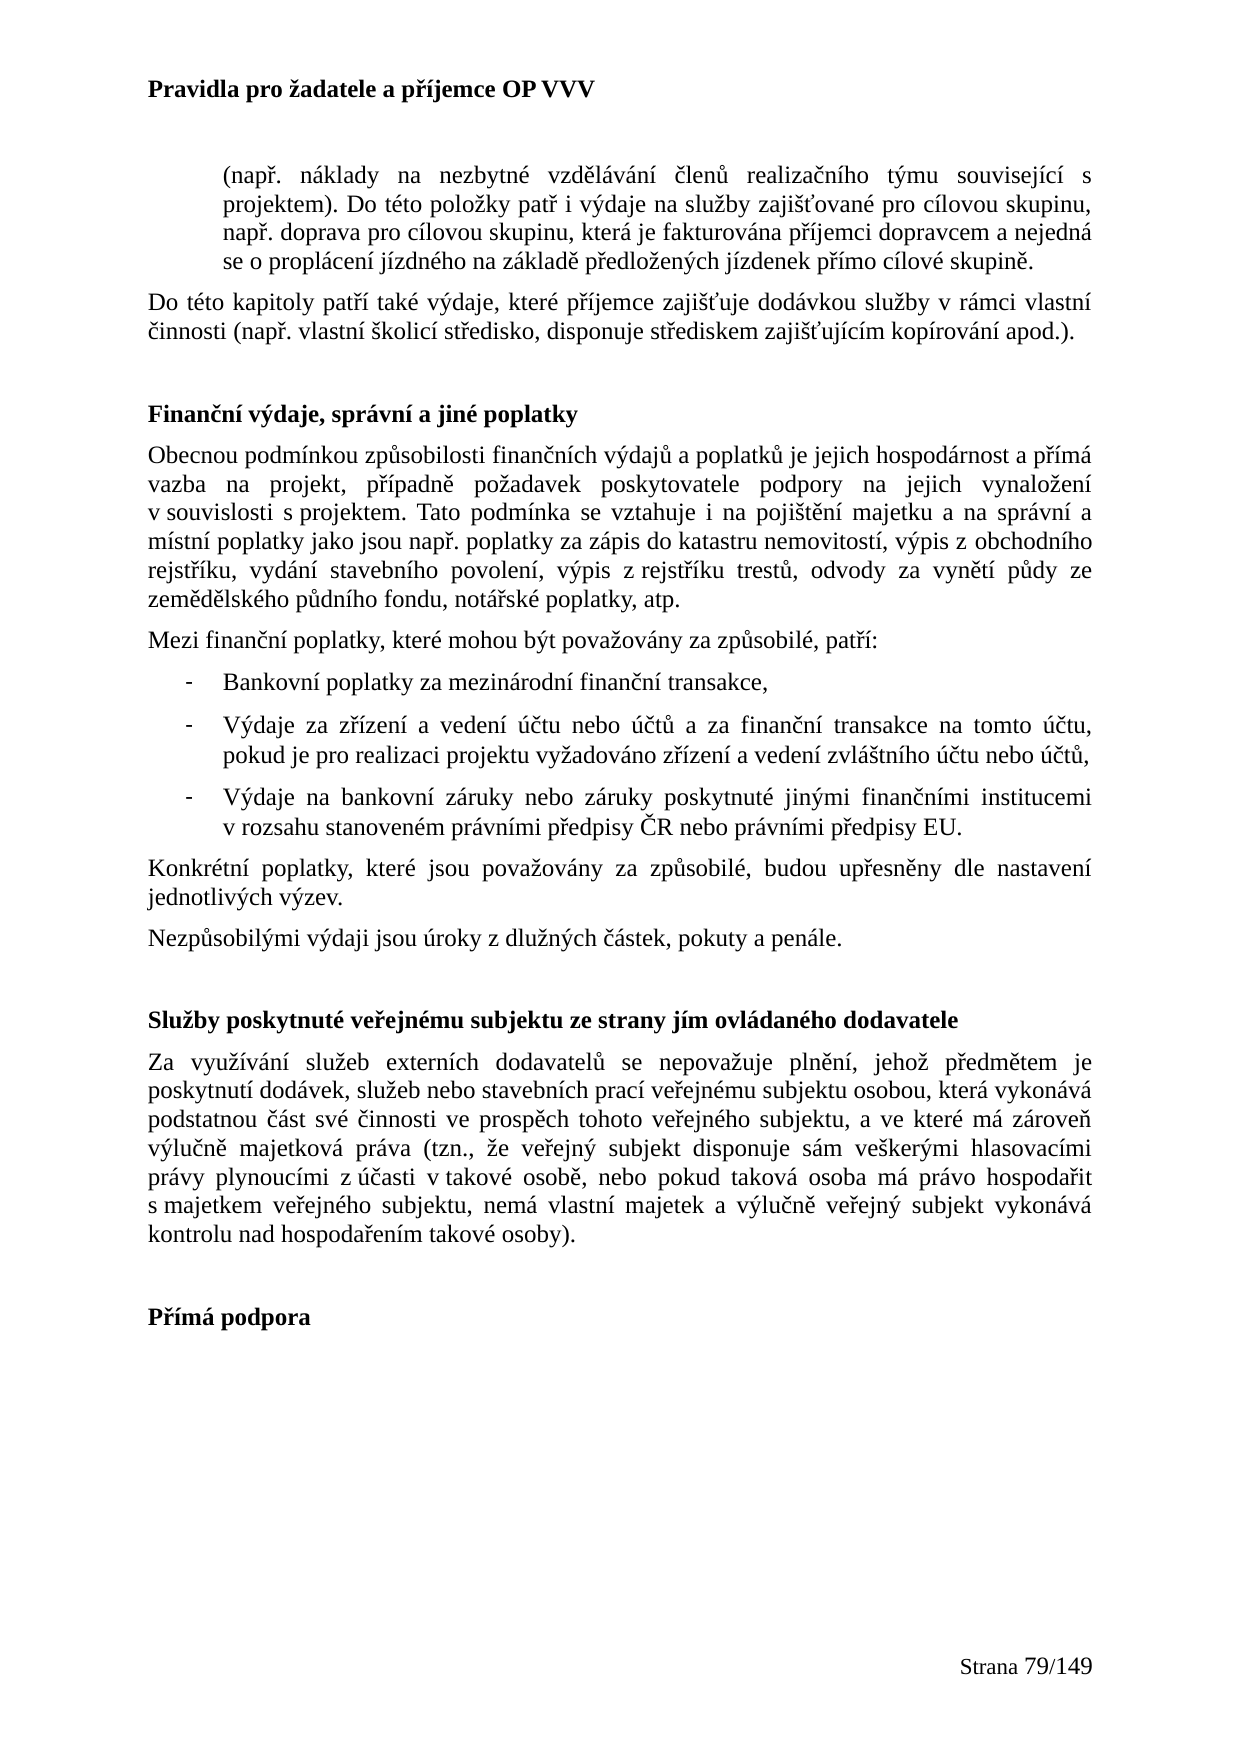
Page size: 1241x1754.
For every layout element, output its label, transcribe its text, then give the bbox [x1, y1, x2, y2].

list Výdaje na bankovní záruky nebo záruky poskytnuté jinými finančními institucemi v rozsahu stanoveném právními předpisy ČR nebo právními předpisy EU. [185, 781, 1093, 840]
text Konkrétní poplatky, které jsou považovány za způsobilé, budou upřesněny dle nastavení jednotlivých výzev. [148, 853, 1093, 910]
text Služby poskytnuté veřejnému subjektu ze strany jím ovládaného dodavatele [148, 1005, 1093, 1034]
text Do této kapitoly patří také výdaje, které příjemce zajišťuje dodávkou služby v rámci vlastní činnosti (např. vlastní školicí středisko, disponuje střediskem zajišťujícím kopírování apod.). [148, 287, 1093, 345]
text Přímá podpora [148, 1302, 1093, 1330]
text Mezi finanční poplatky, které mohou být považovány za způsobilé, patří: [148, 625, 1093, 654]
text Finanční výdaje, správní a jiné poplatky [148, 399, 1093, 427]
text Za využívání služeb externích dodavatelů se nepovažuje plnění, jehož předmětem je poskytnutí dodávek, služeb nebo stavebních prací veřejnému subjektu osobou, která vykonává podstatnou část své činnosti ve prospěch tohoto veřejného subjektu, a ve které má zároveň výlučně majetková práva (tzn., že veřejný subjekt disponuje sám veškerými hlasovacími právy plynoucími z účasti v takové osobě, nebo pokud taková osoba má právo hospodařit s majetkem veřejného subjektu, nemá vlastní majetek a výlučně veřejný subjekt vykonává kontrolu nad hospodařením takové osoby). [148, 1047, 1093, 1248]
list Bankovní poplatky za mezinárodní finanční transakce, [185, 666, 1093, 697]
text Obecnou podmínkou způsobilosti finančních výdajů a poplatků je jejich hospodárnost a přímá vazba na projekt, případně požadavek poskytovatele podpory na jejich vynaložení v souvislosti s projektem. Tato podmínka se vztahuje i na pojištění majetku a na správní a místní poplatky jako jsou např. poplatky za zápis do katastru nemovitostí, výpis z obchodního rejstříku, vydání stavebního povolení, výpis z rejstříku trestů, odvody za vynětí půdy ze zemědělského půdního fondu, notářské poplatky, atp. [148, 440, 1093, 612]
list Výdaje za zřízení a vedení účtu nebo účtů a za finanční transakce na tomto účtu, pokud je pro realizaci projektu vyžadováno zřízení a vedení zvláštního účtu nebo účtů, [185, 709, 1093, 768]
text Nezpůsobilými výdaji jsou úroky z dlužných částek, pokuty a penále. [148, 923, 1093, 952]
list (např. náklady na nezbytné vzdělávání členů realizačního týmu související s projektem). Do této položky patř i výdaje na služby zajišťované pro cílovou skupinu, např. doprava pro cílovou skupinu, která je fakturována příjemci dopravcem a nejedná se o proplácení jízdného na základě předložených jízdenek přímo cílové skupině. [185, 160, 1093, 275]
